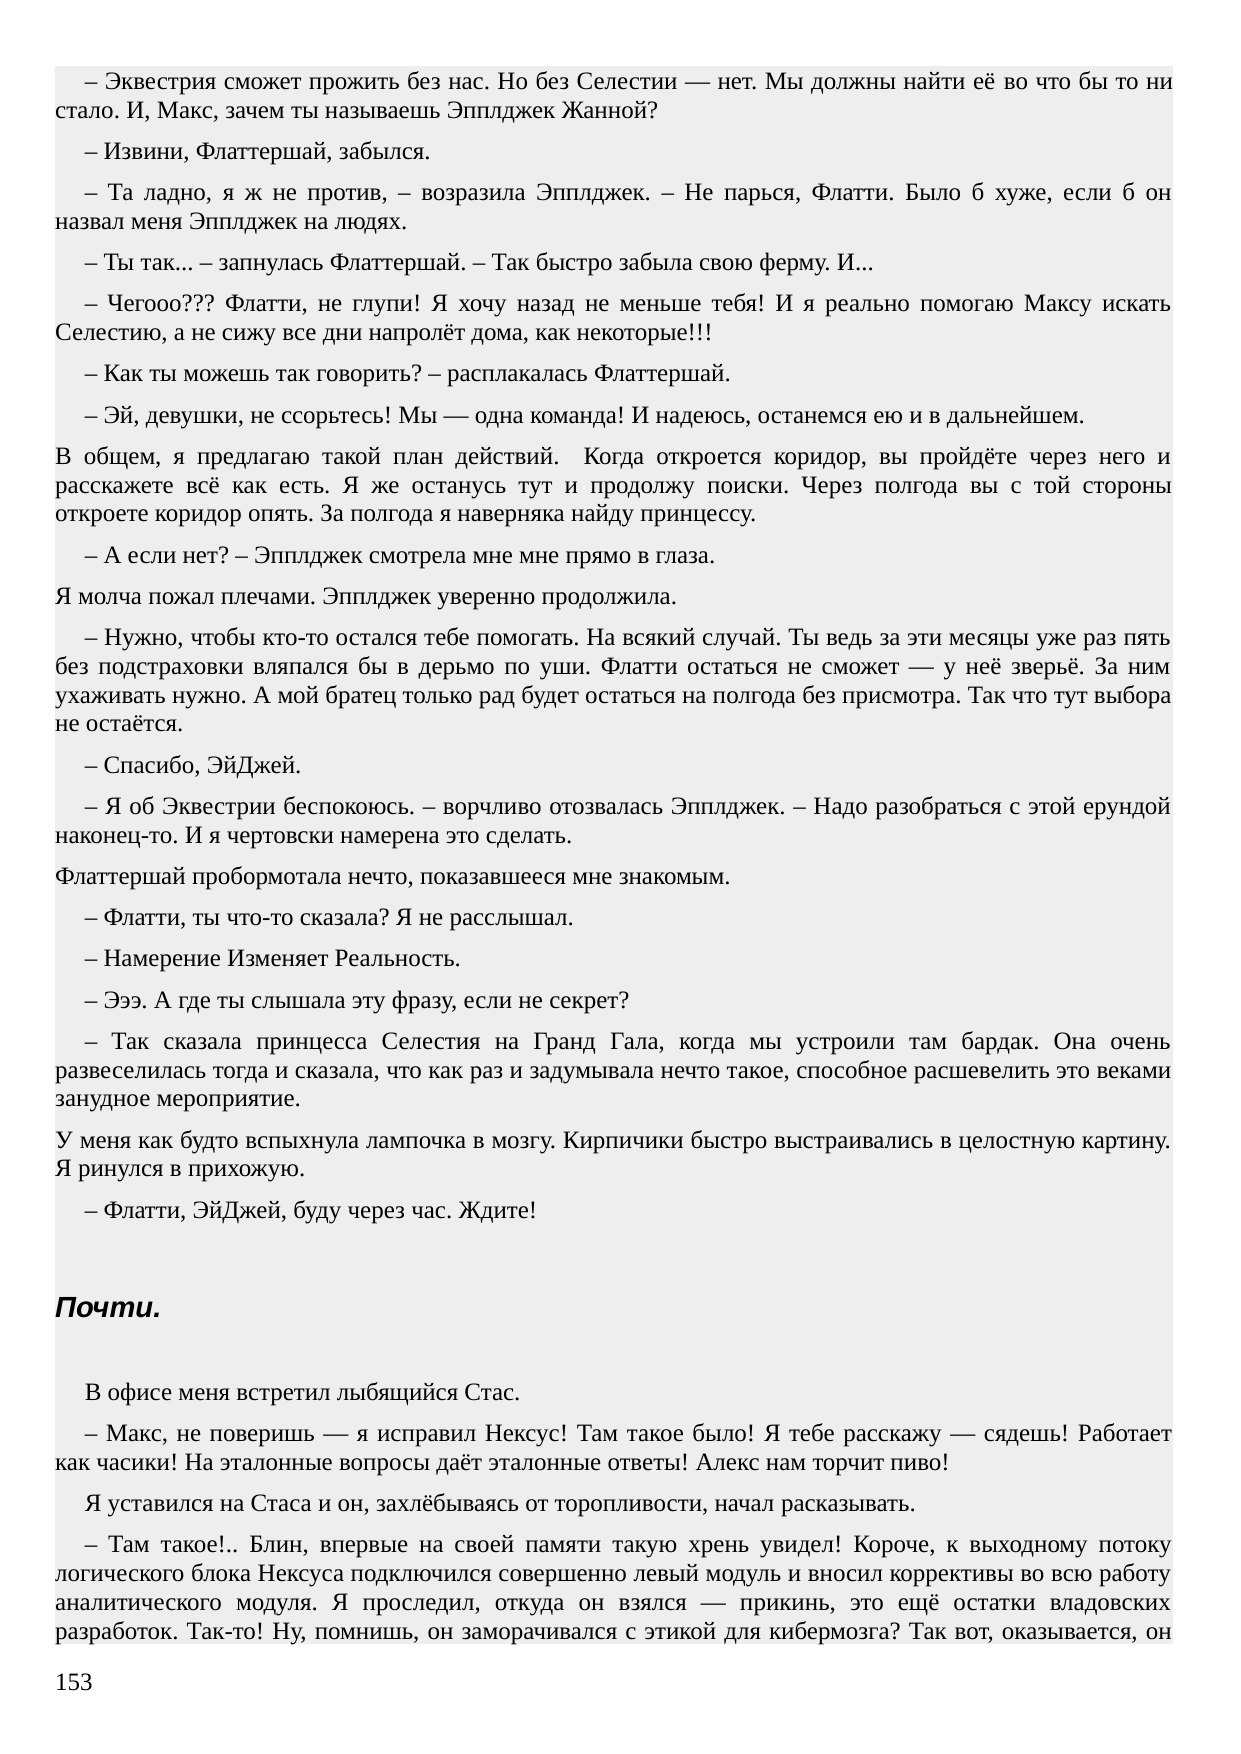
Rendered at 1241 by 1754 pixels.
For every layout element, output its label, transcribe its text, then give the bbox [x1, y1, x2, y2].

text – Извини, Флаттершай, забылся. [55, 136, 1173, 165]
list Я молча пожал плечами. Эпплджек уверенно продолжила. [55, 581, 1173, 610]
text – Макс, не поверишь — я исправил Нексус! Там такое было! Я тебе расскажу — сядешь! Работает как часики! На эталонные вопросы даёт эталонные ответы! Алекс нам торчит пиво! [55, 1418, 1173, 1476]
subtitle Почти. [55, 1290, 1173, 1323]
text – Флатти, ты что-то сказала? Я не расслышал. [55, 902, 1173, 931]
text – Так сказала принцесса Селестия на Гранд Гала, когда мы устроили там бардак. Она очень развеселилась тогда и сказала, что как раз и задумывала нечто такое, способное расшевелить это веками занудное мероприятие. [55, 1026, 1173, 1112]
list У меня как будто вспыхнула лампочка в мозгу. Кирпичики быстро выстраивались в целостную картину. Я ринулся в прихожую. [55, 1125, 1173, 1182]
text – Ты так... – запнулась Флаттершай. – Так быстро забыла свою ферму. И... [55, 247, 1173, 276]
text Я уставился на Стаса и он, захлёбываясь от торопливости, начал расказывать. [55, 1488, 1173, 1517]
text В офисе меня встретил лыбящийся Стас. [55, 1377, 1173, 1406]
text – Чегооо??? Флатти, не глупи! Я хочу назад не меньше тебя! И я реально помогаю Максу искать Селестию, а не сижу все дни напролёт дома, как некоторые!!! [55, 288, 1173, 346]
text – Намерение Изменяет Реальность. [55, 943, 1173, 972]
text – Та ладно, я ж не против, – возразила Эпплджек. – Не парься, Флатти. Было б хуже, если б он назвал меня Эпплджек на людях. [55, 177, 1173, 235]
text – Как ты можешь так говорить? – расплакалась Флаттершай. [55, 358, 1173, 387]
text – Нужно, чтобы кто-то остался тебе помогать. На всякий случай. Ты ведь за эти месяцы уже раз пять без подстраховки вляпался бы в дерьмо по уши. Флатти остаться не сможет — у неё зверьё. За ним ухаживать нужно. А мой братец только рад будет остаться на полгода без присмотра. Так что тут выбора не остаётся. [55, 622, 1173, 737]
list Флаттершай пробормотала нечто, показавшееся мне знакомым. [55, 861, 1173, 890]
list В общем, я предлагаю такой план действий. Когда откроется коридор, вы пройдёте через него и расскажете всё как есть. Я же останусь тут и продолжу поиски. Через полгода вы с той стороны откроете коридор опять. За полгода я наверняка найду принцессу. [55, 441, 1173, 527]
text – Эй, девушки, не ссорьтесь! Мы — одна команда! И надеюсь, останемся ею и в дальнейшем. [55, 400, 1173, 428]
text – Там такое!.. Блин, впервые на своей памяти такую хрень увидел! Короче, к выходному потоку логического блока Нексуса подключился совершенно левый модуль и вносил коррективы во всю работу аналитического модуля. Я проследил, откуда он взялся — прикинь, это ещё остатки владовских разработок. Так-то! Ну, помнишь, он заморачивался с этикой для кибермозга? Так вот, оказывается, он [55, 1529, 1173, 1644]
text – Флатти, ЭйДжей, буду через час. Ждите! [55, 1195, 1173, 1223]
text – А если нет? – Эпплджек смотрела мне мне прямо в глаза. [55, 540, 1173, 568]
text – Эээ. А где ты слышала эту фразу, если не секрет? [55, 985, 1173, 1013]
text – Я об Эквестрии беспокоюсь. – ворчливо отозвалась Эпплджек. – Надо разобраться с этой ерундой наконец-то. И я чертовски намерена это сделать. [55, 791, 1173, 848]
text – Спасибо, ЭйДжей. [55, 750, 1173, 778]
text – Эквестрия сможет прожить без нас. Но без Селестии — нет. Мы должны найти её во что бы то ни стало. И, Макс, зачем ты называешь Эпплджек Жанной? [55, 66, 1173, 123]
